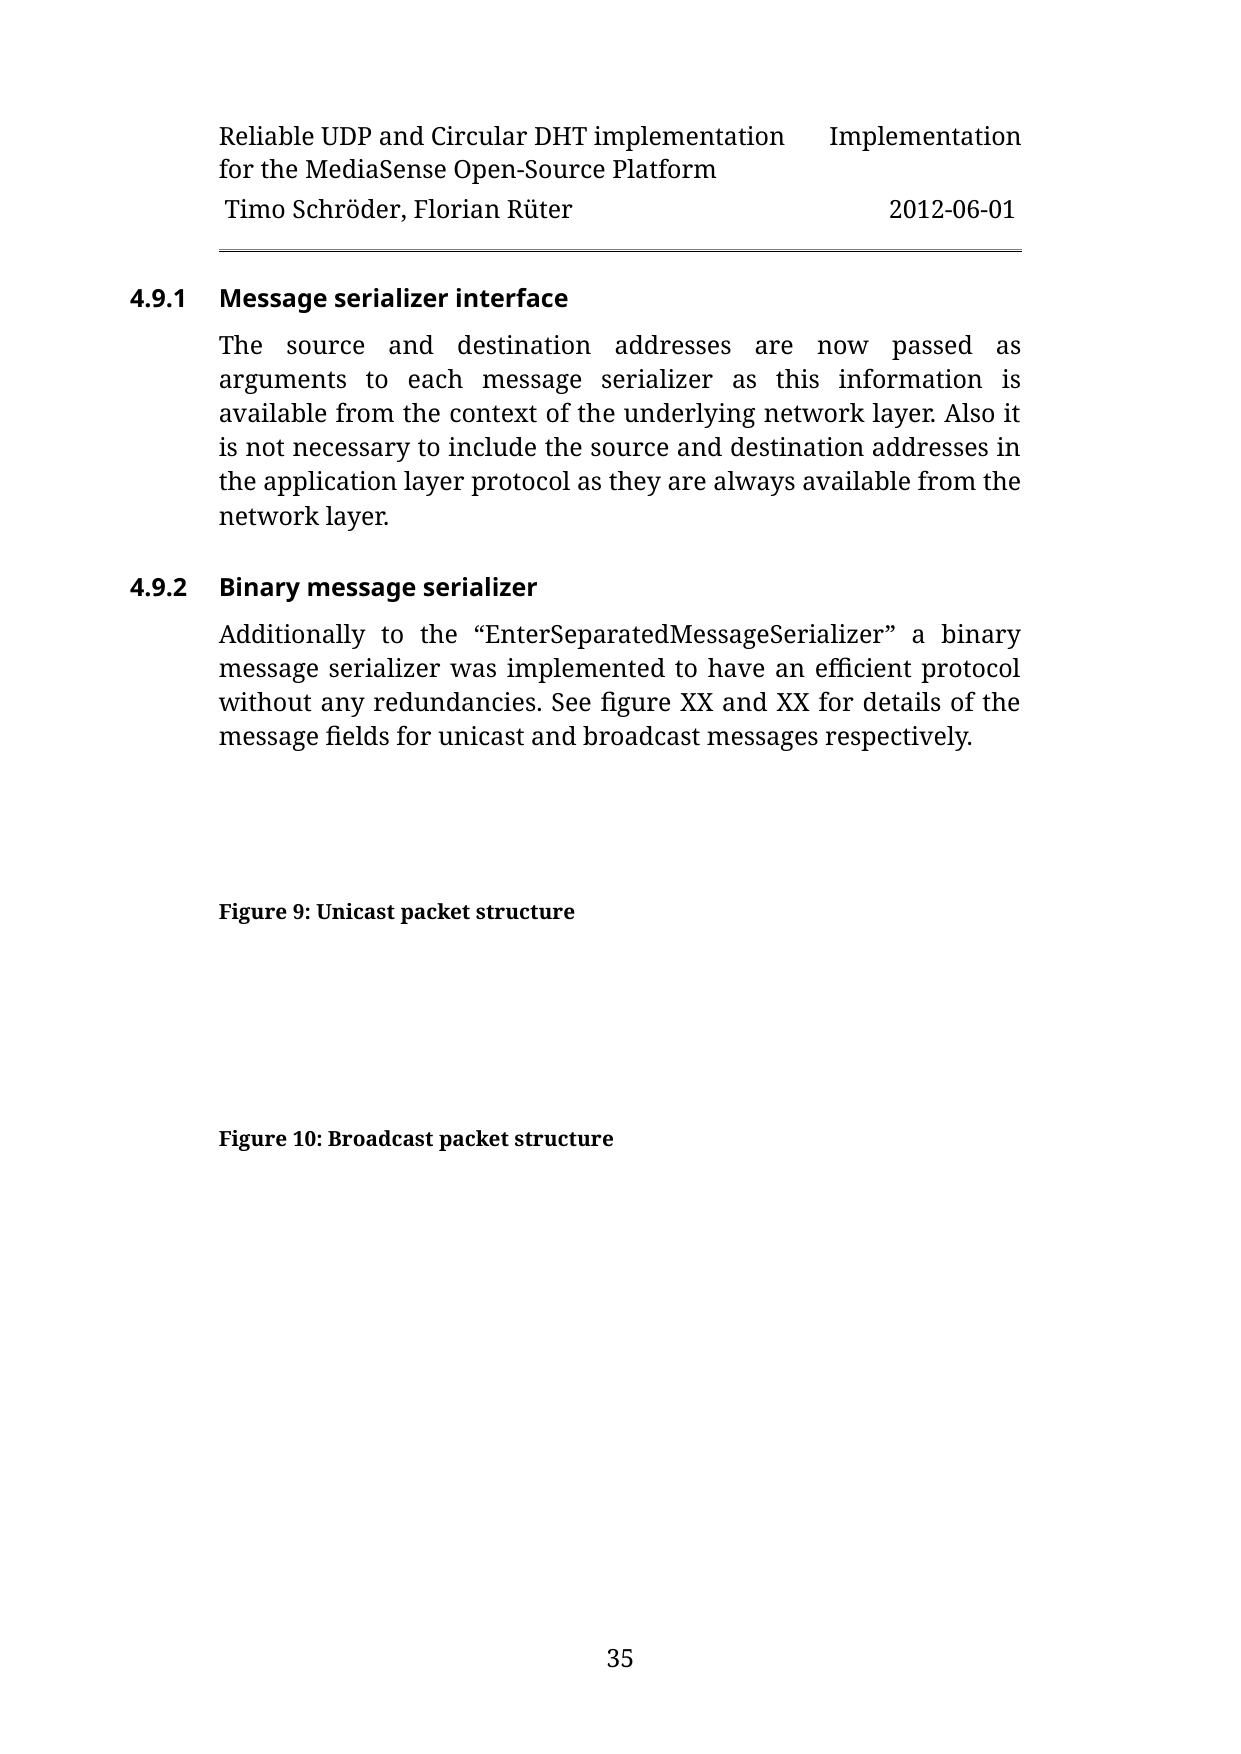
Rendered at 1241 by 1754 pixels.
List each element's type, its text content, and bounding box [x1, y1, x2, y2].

text Additionally to the “EnterSeparatedMessageSerializer” a binary message serializer was implemented to have an efficient protocol without any redundancies. See figure XX and XX for details of the message fields for unicast and broadcast messages respectively. [218, 616, 1022, 753]
subtitle Message serializer interface [130, 281, 1022, 315]
text Figure 9: Unicast packet structure [218, 790, 1020, 926]
text Figure 10: Broadcast packet structure [218, 938, 1020, 1153]
subtitle Binary message serializer [130, 569, 1022, 603]
text The source and destination addresses are now passed as arguments to each message serializer as this information is available from the context of the underlying network layer. Also it is not necessary to include the source and destination addresses in the application layer protocol as they are always available from the network layer. [218, 328, 1022, 532]
